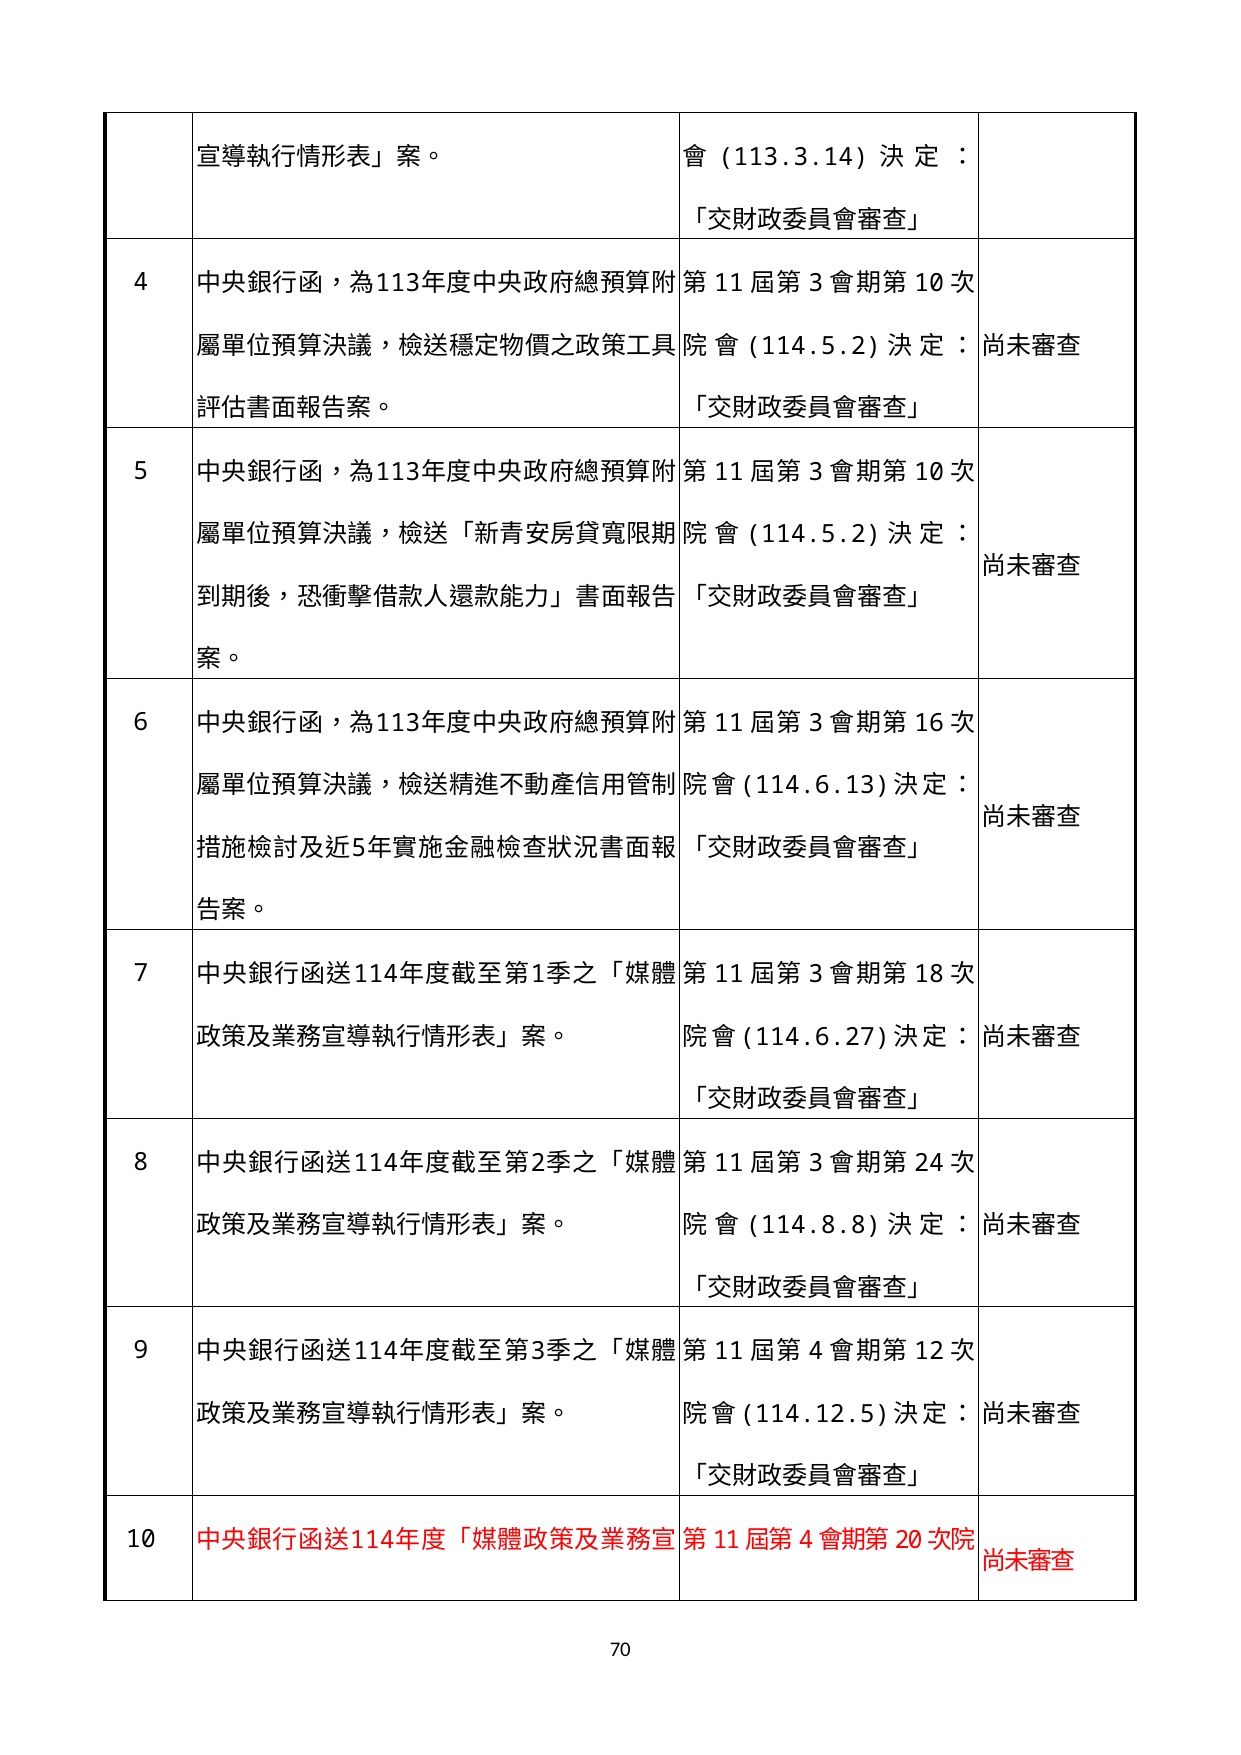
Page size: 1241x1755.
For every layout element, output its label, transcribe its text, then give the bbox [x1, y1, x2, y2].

table_cell 會(113.3.14)決定：「交財政委員會審查」 [680, 113, 978, 238]
table_cell [107, 239, 192, 427]
table_cell [107, 679, 192, 929]
table_cell 尚未審查 [979, 1119, 1134, 1306]
table_cell 第11屆第3會期第18次院會(114.6.27)決定：「交財政委員會審查」 [680, 930, 978, 1117]
table_cell 第11屆第3會期第10次院會(114.5.2)決定：「交財政委員會審查」 [680, 428, 978, 678]
table_cell [107, 1307, 192, 1494]
table_cell 尚未審查 [979, 1496, 1134, 1600]
table_cell 中央銀行函送114年度「媒體政策及業務宣 [193, 1496, 679, 1600]
table_cell [979, 113, 1134, 238]
table_cell 第11屆第4會期第12次院會(114.12.5)決定：「交財政委員會審查」 [680, 1307, 978, 1494]
table_cell 第11屆第3會期第16次院會(114.6.13)決定：「交財政委員會審查」 [680, 679, 978, 929]
table_cell 第11屆第3會期第10次院會(114.5.2)決定：「交財政委員會審查」 [680, 239, 978, 427]
table_cell [107, 930, 192, 1117]
table_cell 中央銀行函，為113年度中央政府總預算附屬單位預算決議，檢送精進不動產信用管制措施檢討及近5年實施金融檢查狀況書面報告案。 [193, 679, 679, 929]
table_cell 第11屆第4會期第20次院 [680, 1496, 978, 1600]
table_cell 第11屆第3會期第24次院會(114.8.8)決定：「交財政委員會審查」 [680, 1119, 978, 1306]
table_cell 尚未審查 [979, 1307, 1134, 1494]
table_cell 中央銀行函，為113年度中央政府總預算附屬單位預算決議，檢送「新青安房貸寬限期到期後，恐衝擊借款人還款能力」書面報告案。 [193, 428, 679, 678]
table_cell 尚未審查 [979, 930, 1134, 1117]
table_cell 中央銀行函送114年度截至第1季之「媒體政策及業務宣導執行情形表」案。 [193, 930, 679, 1117]
table_cell 中央銀行函送114年度截至第3季之「媒體政策及業務宣導執行情形表」案。 [193, 1307, 679, 1494]
table_cell 尚未審查 [979, 428, 1134, 678]
table_cell 宣導執行情形表」案。 [193, 113, 679, 238]
table_cell [107, 113, 192, 238]
table_cell [107, 1496, 192, 1600]
table_cell 中央銀行函，為113年度中央政府總預算附屬單位預算決議，檢送穩定物價之政策工具評估書面報告案。 [193, 239, 679, 427]
table_cell [107, 428, 192, 678]
table_cell 尚未審查 [979, 239, 1134, 427]
table_cell 中央銀行函送114年度截至第2季之「媒體政策及業務宣導執行情形表」案。 [193, 1119, 679, 1306]
table_cell [107, 1119, 192, 1306]
table_cell 尚未審查 [979, 679, 1134, 929]
